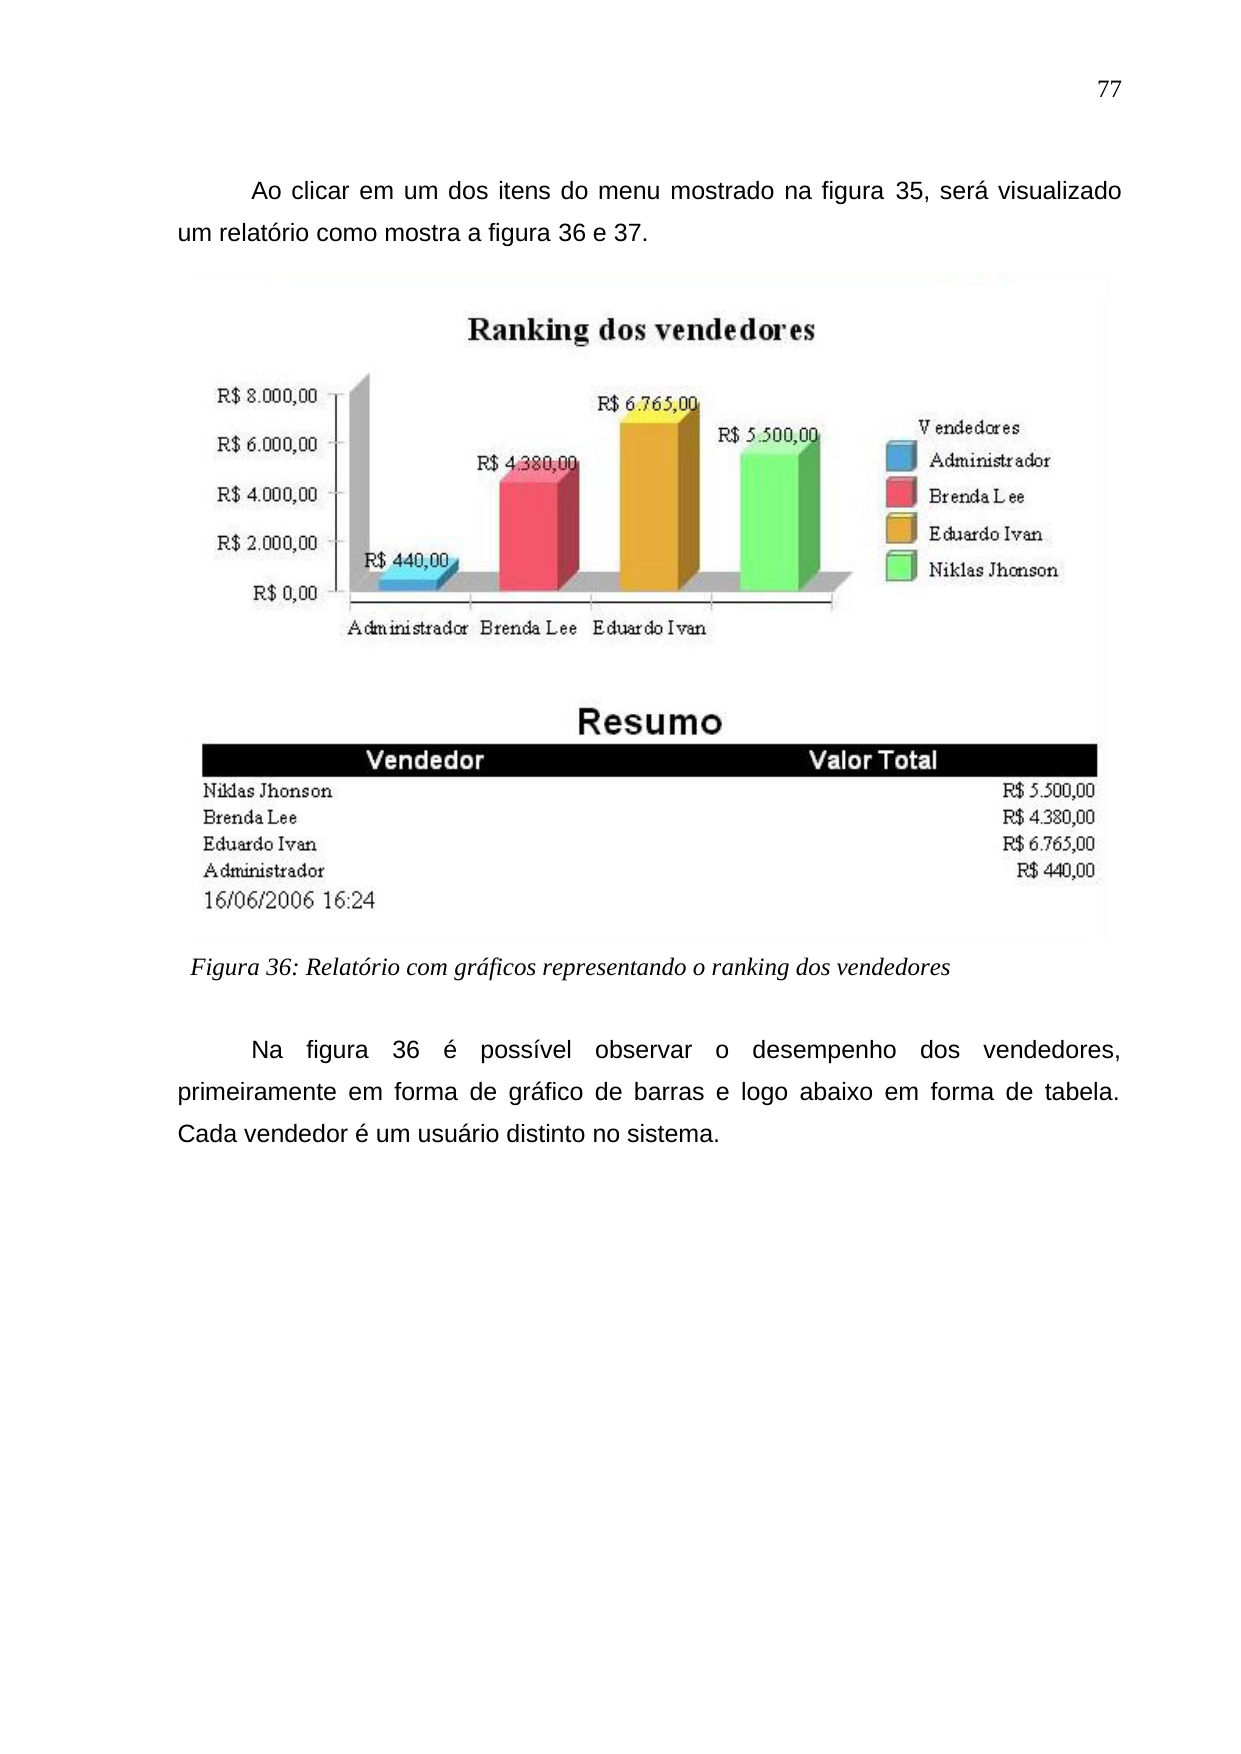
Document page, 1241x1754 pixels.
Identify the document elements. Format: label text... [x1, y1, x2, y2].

text Ao clicar em um dos itens do menu mostrado na figura 35, será visualizado um relatório como mostra a figura 36 e 37. [177, 177, 1122, 247]
text Na figura 36 é possível observar o desempenho dos vendedores, primeiramente em forma de gráfico de barras e logo abaixo em forma de tabela. Cada vendedor é um usuário distinto no sistema. [177, 1036, 1122, 1148]
text Figura 36: Relatório com gráficos representando o ranking dos vendedores [190, 940, 1109, 981]
picture [190, 273, 1110, 940]
